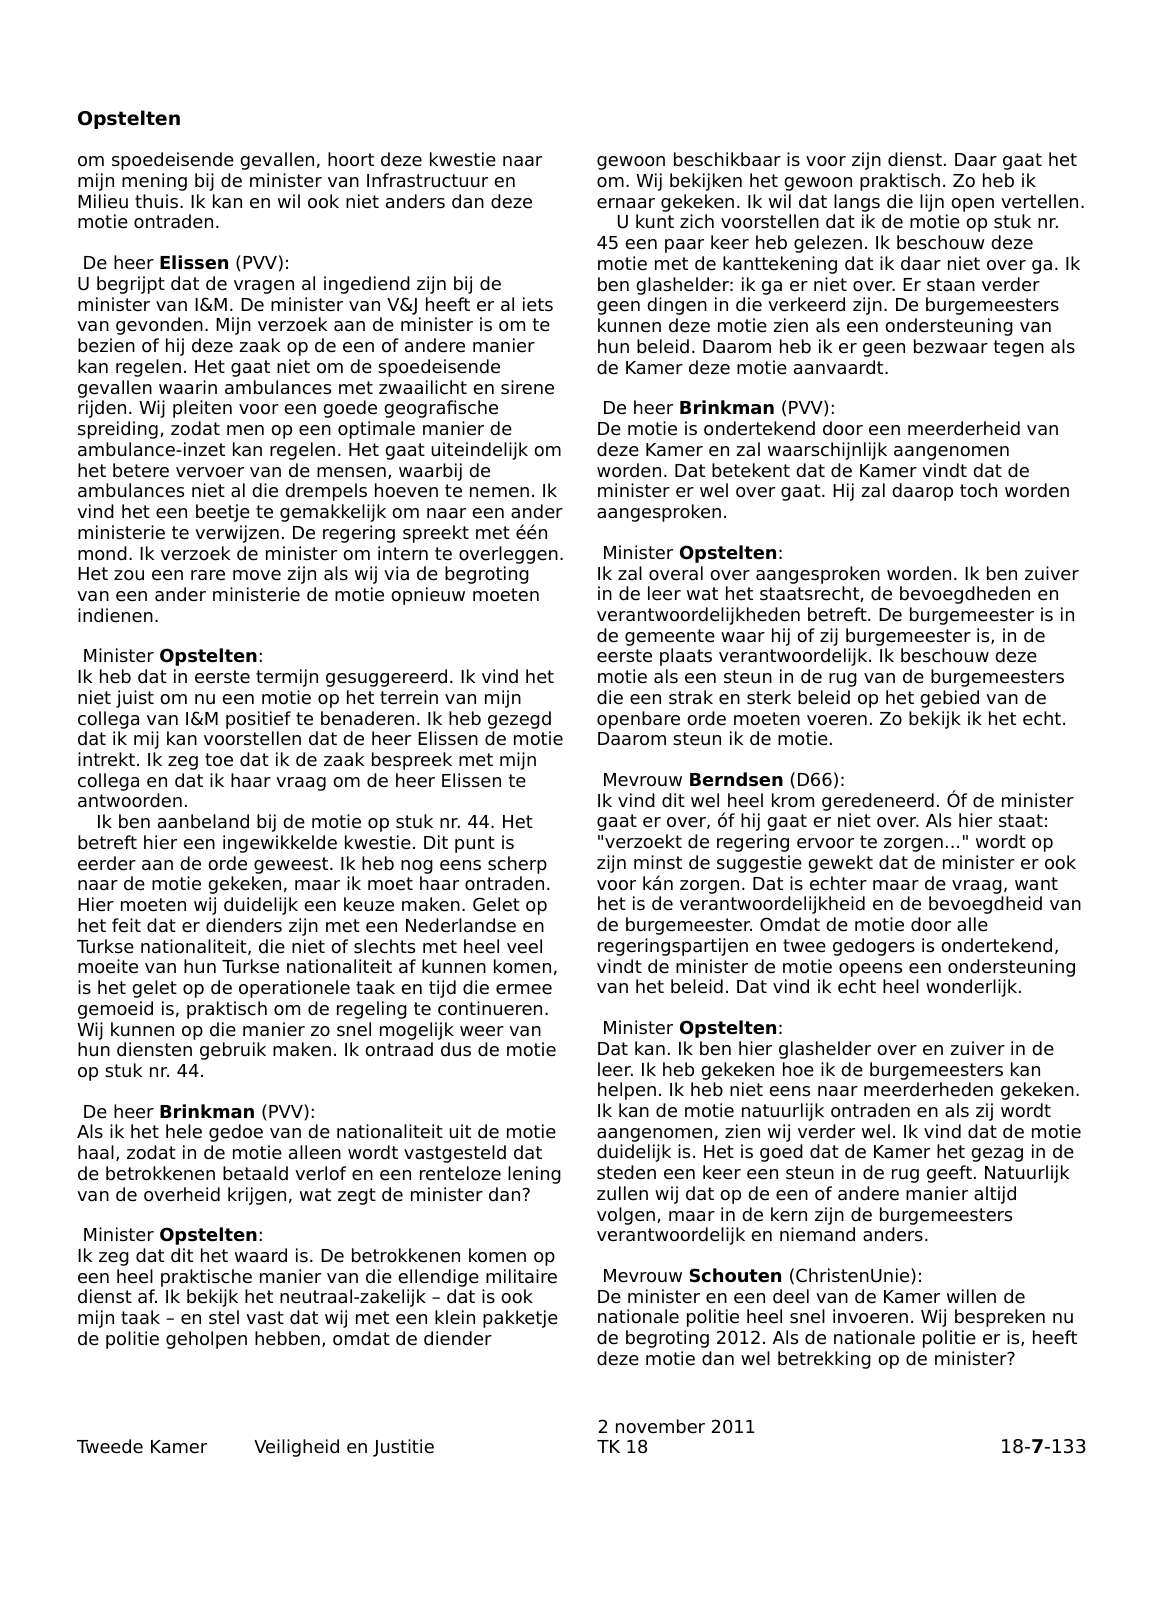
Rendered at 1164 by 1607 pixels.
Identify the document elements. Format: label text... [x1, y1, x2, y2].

text Ik heb dat in eerste termijn gesuggereerd. Ik vind het niet juist om nu een motie op het terrein van mijn collega van I&M positief te benaderen. Ik heb gezegd dat ik mij kan voorstellen dat de heer Elissen de motie intrekt. Ik zeg toe dat ik de zaak bespreek met mijn collega en dat ik haar vraag om de heer Elissen te antwoorden. [77, 667, 567, 812]
text Mevrouw Schouten (ChristenUnie): [596, 1266, 1087, 1287]
text De minister en een deel van de Kamer willen de nationale politie heel snel invoeren. Wij bespreken nu de begroting 2012. Als de nationale politie er is, heeft deze motie dan wel betrekking op de minister? [596, 1287, 1087, 1369]
text Dat kan. Ik ben hier glashelder over en zuiver in de leer. Ik heb gekeken hoe ik de burgemeesters kan helpen. Ik heb niet eens naar meerderheden gekeken. Ik kan de motie natuurlijk ontraden en als zij wordt aangenomen, zien wij verder wel. Ik vind dat de motie duidelijk is. Het is goed dat de Kamer het gezag in de steden een keer een steun in de rug geeft. Natuurlijk zullen wij dat op de een of andere manier altijd volgen, maar in de kern zijn de burgemeesters verantwoordelijk en niemand anders. [596, 1039, 1087, 1246]
text Minister Opstelten: [596, 1018, 1087, 1039]
text U kunt zich voorstellen dat ik de motie op stuk nr. 45 een paar keer heb gelezen. Ik beschouw deze motie met de kanttekening dat ik daar niet over ga. Ik ben glashelder: ik ga er niet over. Er staan verder geen dingen in die verkeerd zijn. De burgemeesters kunnen deze motie zien als een ondersteuning van hun beleid. Daarom heb ik er geen bezwaar tegen als de Kamer deze motie aanvaardt. [596, 212, 1087, 378]
text De heer Brinkman (PVV): [596, 398, 1087, 419]
text Minister Opstelten: [77, 646, 567, 667]
text De heer Elissen (PVV): [77, 253, 567, 274]
text om spoedeisende gevallen, hoort deze kwestie naar mijn mening bij de minister van Infrastructuur en Milieu thuis. Ik kan en wil ook niet anders dan deze motie ontraden. [77, 150, 567, 233]
text Ik zeg dat dit het waard is. De betrokkenen komen op een heel praktische manier van die ellendige militaire dienst af. Ik bekijk het neutraal-zakelijk – dat is ook mijn taak – en stel vast dat wij met een klein pakketje de politie geholpen hebben, omdat de diender [77, 1246, 567, 1349]
text gewoon beschikbaar is voor zijn dienst. Daar gaat het om. Wij bekijken het gewoon praktisch. Zo heb ik ernaar gekeken. Ik wil dat langs die lijn open vertellen. [596, 150, 1087, 212]
text Ik zal overal over aangesproken worden. Ik ben zuiver in de leer wat het staatsrecht, de bevoegdheden en verantwoordelijkheden betreft. De burgemeester is in de gemeente waar hij of zij burgemeester is, in de eerste plaats verantwoordelijk. Ik beschouw deze motie als een steun in de rug van de burgemeesters die een strak en sterk beleid op het gebied van de openbare orde moeten voeren. Zo bekijk ik het echt. Daarom steun ik de motie. [596, 563, 1087, 750]
text Minister Opstelten: [77, 1225, 567, 1246]
text Als ik het hele gedoe van de nationaliteit uit de motie haal, zodat in de motie alleen wordt vastgesteld dat de betrokkenen betaald verlof en een renteloze lening van de overheid krijgen, wat zegt de minister dan? [77, 1122, 567, 1205]
text Mevrouw Berndsen (D66): [596, 770, 1087, 791]
text Minister Opstelten: [596, 543, 1087, 563]
text Ik vind dit wel heel krom geredeneerd. Óf de minister gaat er over, óf hij gaat er niet over. Als hier staat: "verzoekt de regering ervoor te zorgen..." wordt op zijn minst de suggestie gewekt dat de minister er ook voor kán zorgen. Dat is echter maar de vraag, want het is de verantwoordelijkheid en de bevoegdheid van de burgemeester. Omdat de motie door alle regeringspartijen en twee gedogers is ondertekend, vindt de minister de motie opeens een ondersteuning van het beleid. Dat vind ik echt heel wonderlijk. [596, 791, 1087, 998]
text Ik ben aanbeland bij de motie op stuk nr. 44. Het betreft hier een ingewikkelde kwestie. Dit punt is eerder aan de orde geweest. Ik heb nog eens scherp naar de motie gekeken, maar ik moet haar ontraden. Hier moeten wij duidelijk een keuze maken. Gelet op het feit dat er dienders zijn met een Nederlandse en Turkse nationaliteit, die niet of slechts met heel veel moeite van hun Turkse nationaliteit af kunnen komen, is het gelet op de operationele taak en tijd die ermee gemoeid is, praktisch om de regeling te continueren. Wij kunnen op die manier zo snel mogelijk weer van hun diensten gebruik maken. Ik ontraad dus de motie op stuk nr. 44. [77, 812, 567, 1082]
text U begrijpt dat de vragen al ingediend zijn bij de minister van I&M. De minister van V&J heeft er al iets van gevonden. Mijn verzoek aan de minister is om te bezien of hij deze zaak op de een of andere manier kan regelen. Het gaat niet om de spoedeisende gevallen waarin ambulances met zwaailicht en sirene rijden. Wij pleiten voor een goede geografische spreiding, zodat men op een optimale manier de ambulance-inzet kan regelen. Het gaat uiteindelijk om het betere vervoer van de mensen, waarbij de ambulances niet al die drempels hoeven te nemen. Ik vind het een beetje te gemakkelijk om naar een ander ministerie te verwijzen. De regering spreekt met één mond. Ik verzoek de minister om intern te overleggen. Het zou een rare move zijn als wij via de begroting van een ander ministerie de motie opnieuw moeten indienen. [77, 274, 567, 626]
text De heer Brinkman (PVV): [77, 1102, 567, 1122]
text De motie is ondertekend door een meerderheid van deze Kamer en zal waarschijnlijk aangenomen worden. Dat betekent dat de Kamer vindt dat de minister er wel over gaat. Hij zal daarop toch worden aangesproken. [596, 419, 1087, 523]
